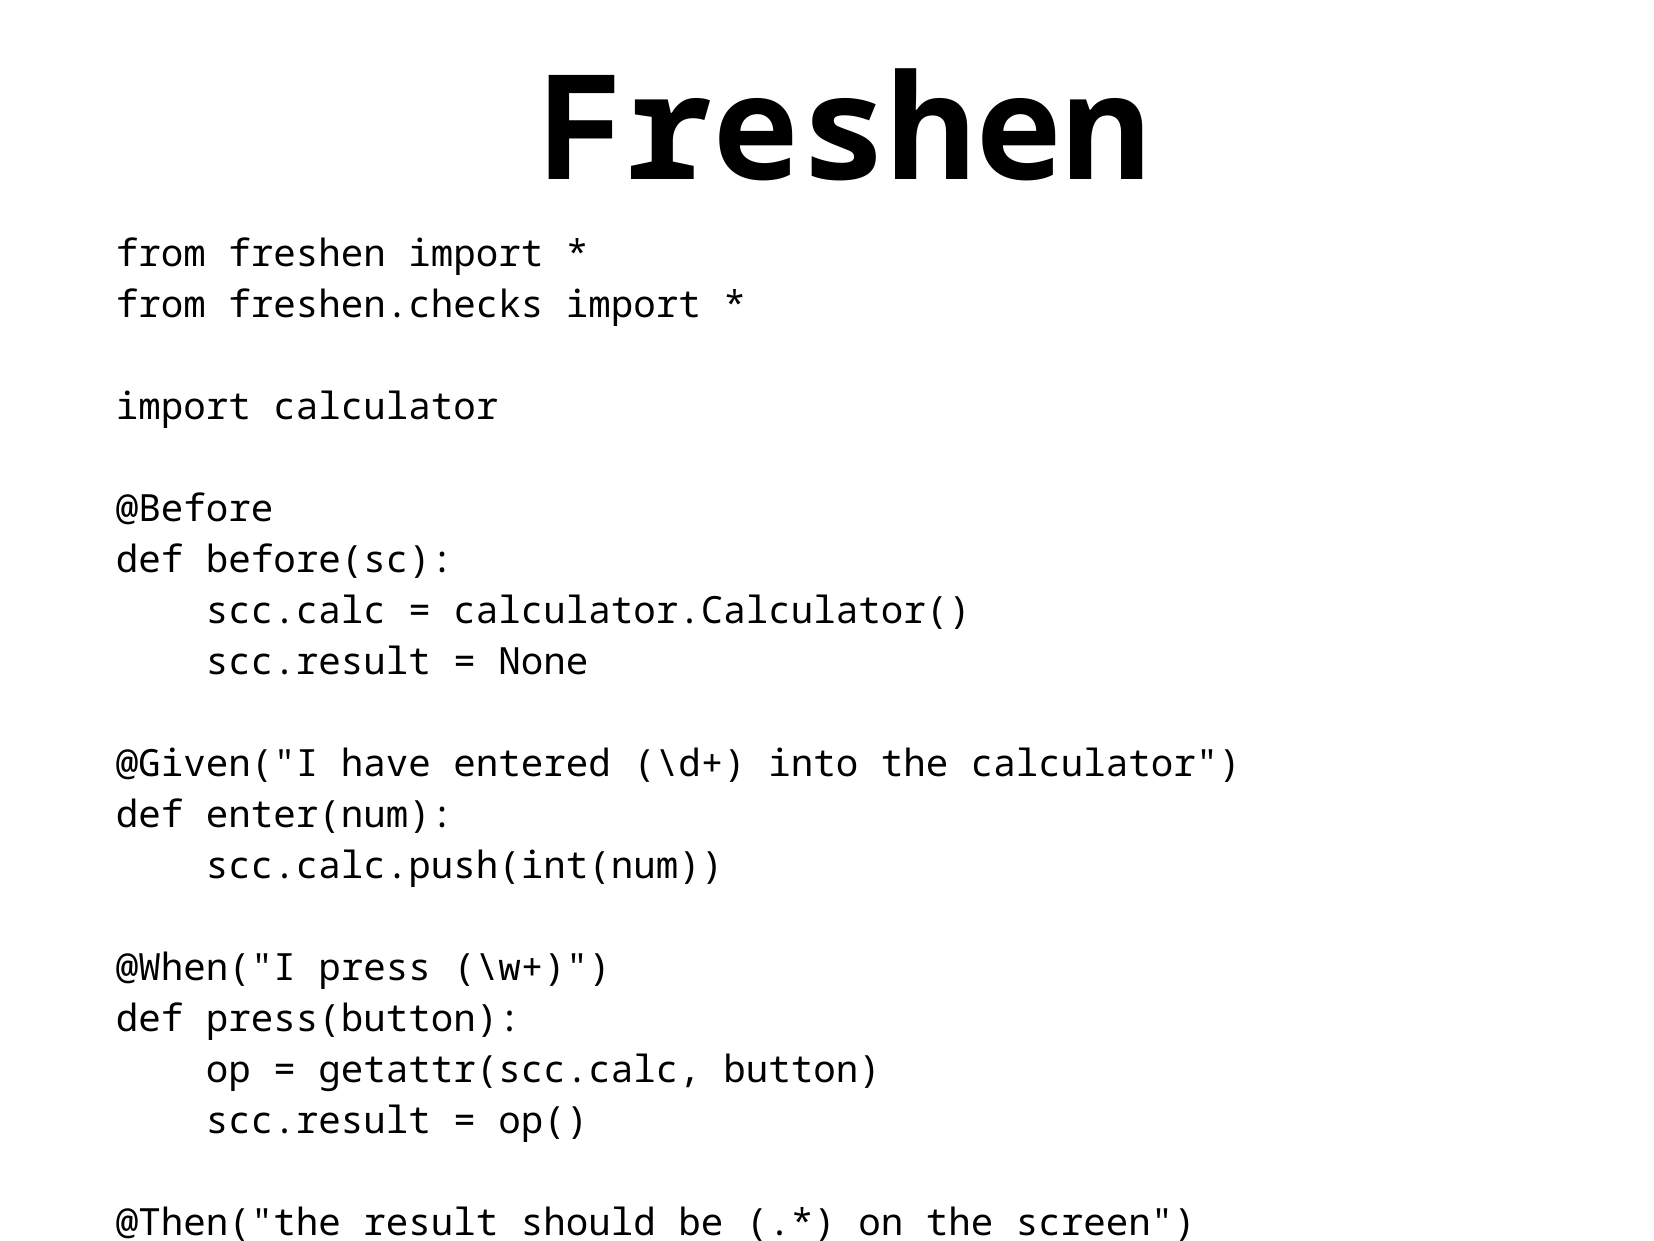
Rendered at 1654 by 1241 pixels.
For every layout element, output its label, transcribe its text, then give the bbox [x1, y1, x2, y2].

text_box from freshen import * from freshen.checks import * import calculator @Before def before(sc): scc.calc = calculator.Calculator() scc.result = None @Given("I have entered (\d+) into the calculator") def enter(num): scc.calc.push(int(num)) @When("I press (\w+)") def press(button): op = getattr(scc.calc, button) scc.result = op() @Then("the result should be (.*) on the screen") def check_result(value): assert_equal(str(scc.result), value) [100, 219, 1617, 1235]
text_box Freshen [300, 16, 1388, 204]
